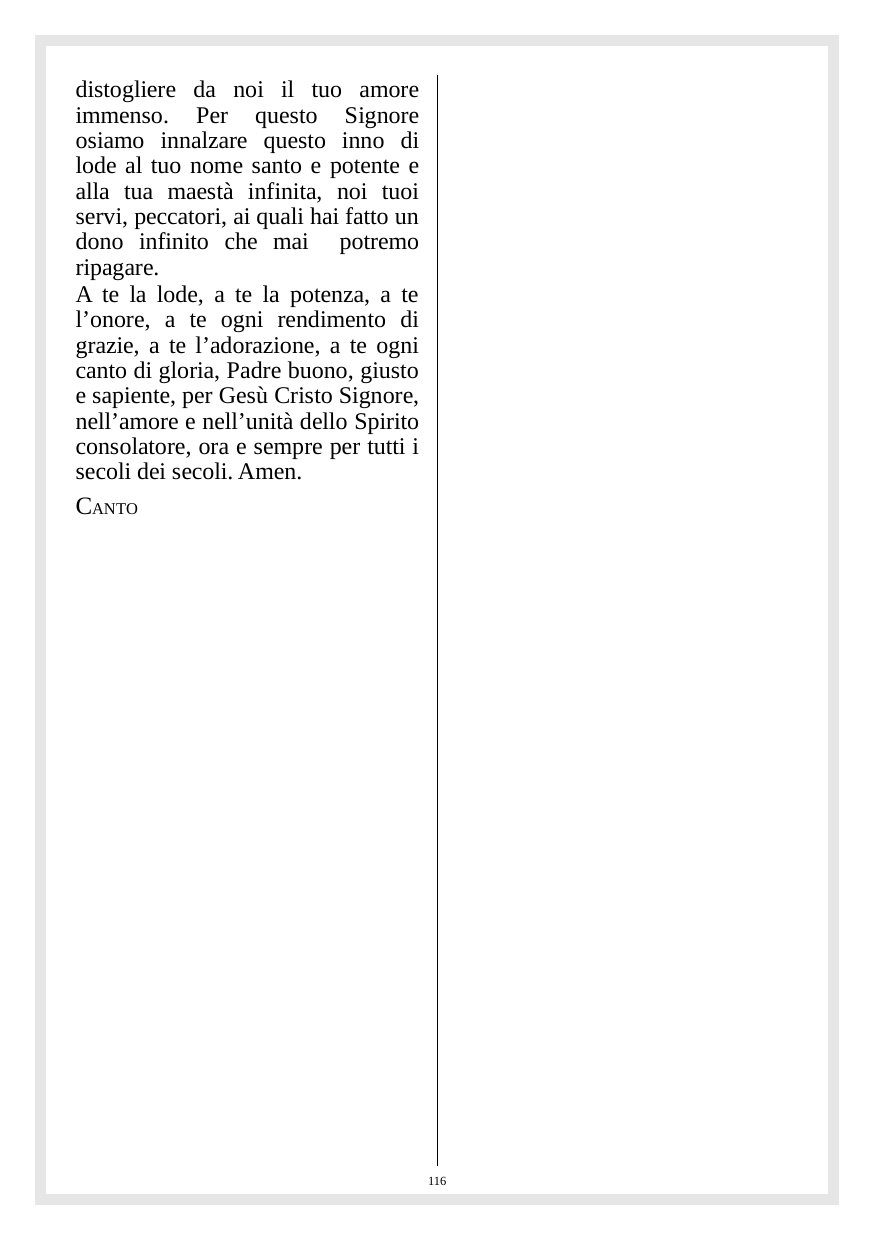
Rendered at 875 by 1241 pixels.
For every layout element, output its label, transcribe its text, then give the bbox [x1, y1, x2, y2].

text Canto [75, 491, 419, 520]
text distogliere da noi il tuo amore immenso. Per questo Signore osiamo innalzare questo inno di lode al tuo nome santo e potente e alla tua maestà infinita, noi tuoi servi, peccatori, ai quali hai fatto un dono infinito che mai potremo ripagare. [75, 75, 419, 280]
text A te la lode, a te la potenza, a te l’onore, a te ogni rendimento di grazie, a te l’adorazione, a te ogni canto di gloria, Padre buono, giusto e sapiente, per Gesù Cristo Signore, nell’amore e nell’unità dello Spirito consolatore, ora e sempre per tutti i secoli dei secoli. Amen. [75, 280, 419, 485]
